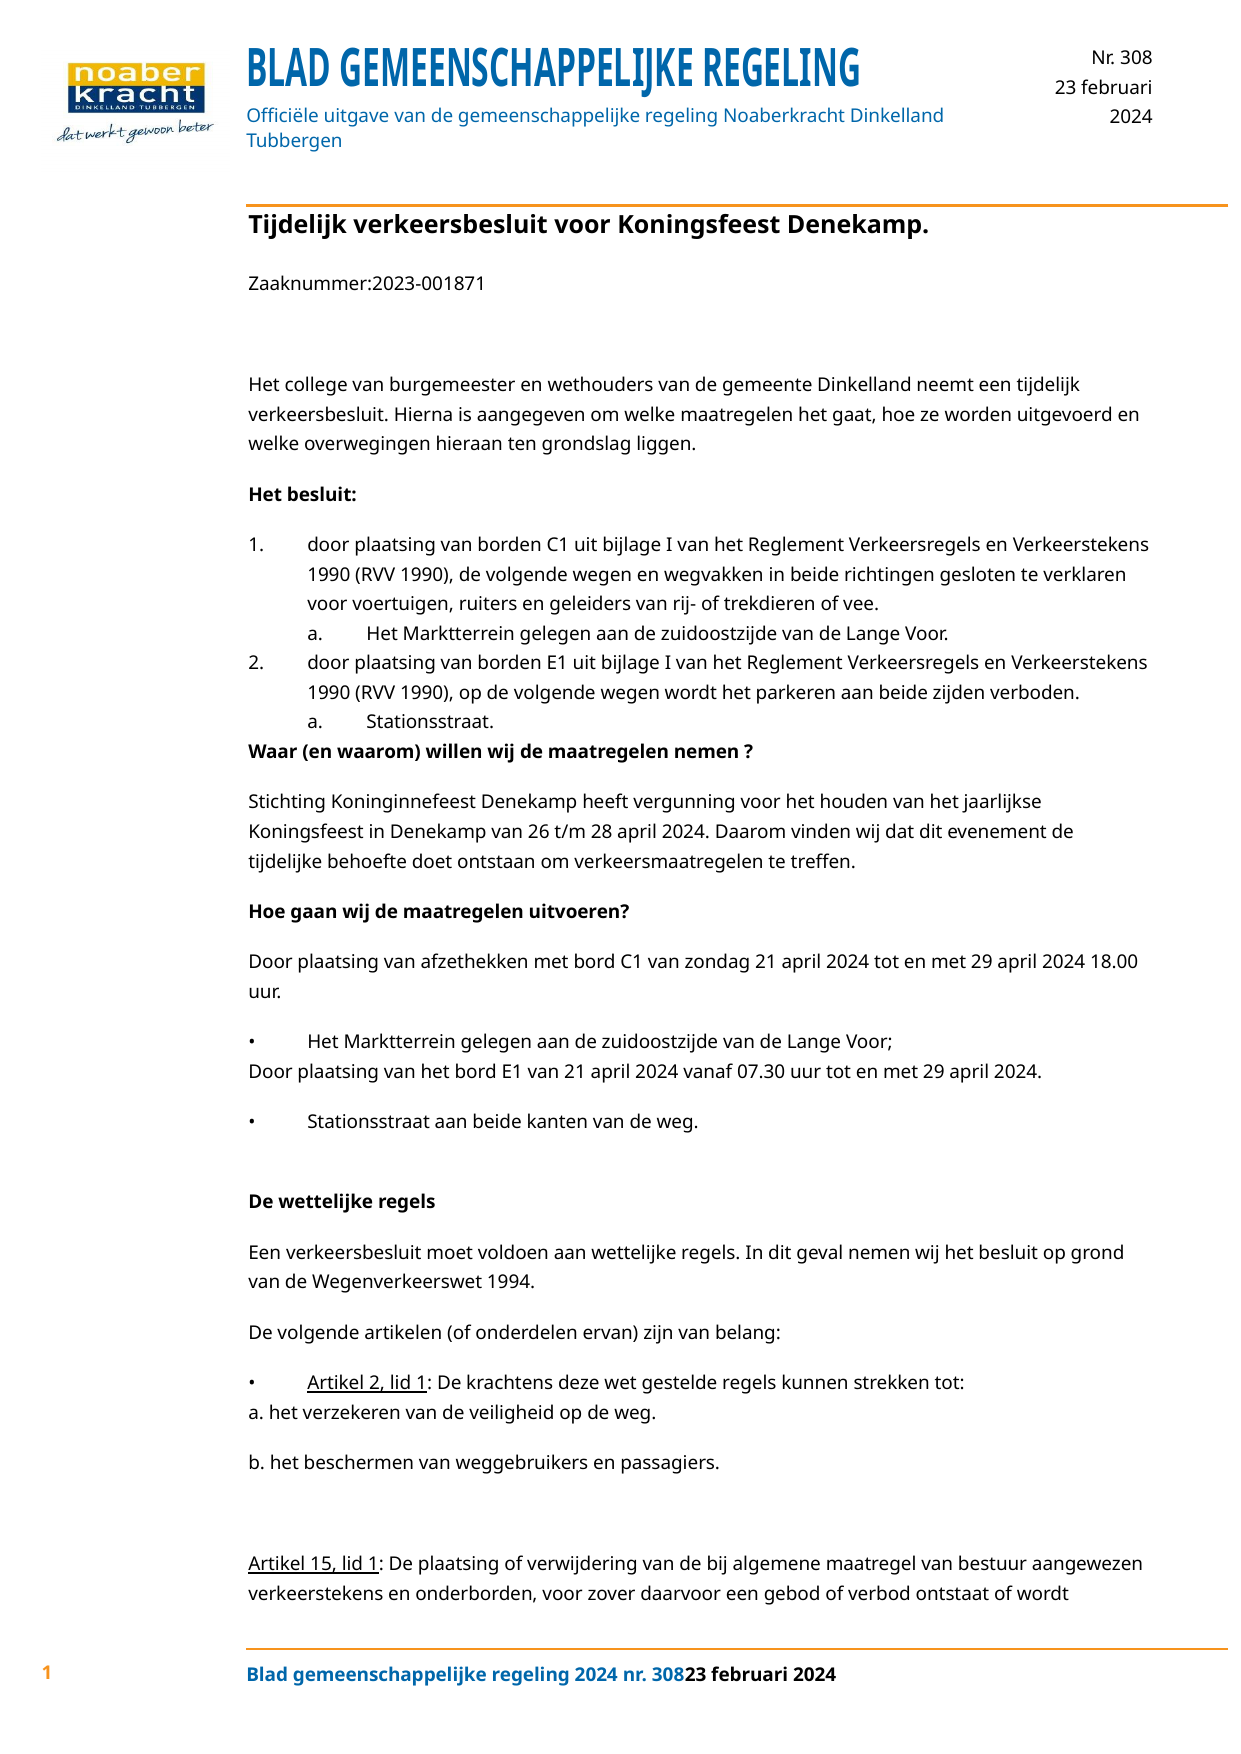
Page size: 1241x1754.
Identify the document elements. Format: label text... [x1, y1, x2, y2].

text Het besluit: [248, 481, 1152, 506]
text Door plaatsing van het bord E1 van 21 april 2024 vanaf 07.30 uur tot en met 29 april 2024. [248, 1058, 1152, 1084]
text De volgende artikelen (of onderdelen ervan) zijn van belang: [248, 1319, 1152, 1345]
text Een verkeersbesluit moet voldoen aan wettelijke regels. In dit geval nemen wij het besluit op grond van de Wegenverkeerswet 1994. [248, 1239, 1152, 1294]
list Het Marktterrein gelegen aan de zuidoostzijde van de Lange Voor; [248, 1029, 1152, 1054]
text Het college van burgemeester en wethouders van de gemeente Dinkelland neemt een tijdelijk verkeersbesluit. Hierna is aangegeven om welke maatregelen het gaat, hoe ze worden uitgevoerd en welke overwegingen hieraan ten grondslag liggen. [248, 371, 1152, 456]
text a. het verzekeren van de veiligheid op de weg. [248, 1399, 1152, 1425]
text Zaaknummer:2023-001871 [248, 270, 1152, 296]
list Artikel 2, lid 1: De krachtens deze wet gestelde regels kunnen strekken tot: [248, 1369, 1152, 1395]
list Het Marktterrein gelegen aan de zuidoostzijde van de Lange Voor. [307, 620, 1152, 646]
list door plaatsing van borden C1 uit bijlage I van het Reglement Verkeersregels en Verkeerstekens 1990 (RVV 1990), de volgende wegen en wegvakken in beide richtingen gesloten te verklaren voor voertuigen, ruiters en geleiders van rij- of trekdieren of vee. [248, 531, 1152, 616]
text Artikel 15, lid 1: De plaatsing of verwijdering van de bij algemene maatregel van bestuur aangewezen verkeerstekens en onderborden, voor zover daarvoor een gebod of verbod ontstaat of wordt [248, 1550, 1152, 1606]
list door plaatsing van borden E1 uit bijlage I van het Reglement Verkeersregels en Verkeerstekens 1990 (RVV 1990), op de volgende wegen wordt het parkeren aan beide zijden verboden. [248, 649, 1152, 705]
text De wettelijke regels [248, 1189, 1152, 1214]
text Tijdelijk verkeersbesluit voor Koningsfeest Denekamp. [248, 207, 1152, 241]
list Stationsstraat. [307, 709, 1152, 734]
text Stichting Koninginnefeest Denekamp heeft vergunning voor het houden van het jaarlijkse Koningsfeest in Denekamp van 26 t/m 28 april 2024. Daarom vinden wij dat dit evenement de tijdelijke behoefte doet ontstaan om verkeersmaatregelen te treffen. [248, 789, 1152, 873]
text Hoe gaan wij de maatregelen uitvoeren? [248, 898, 1152, 924]
text Waar (en waarom) willen wij de maatregelen nemen ? [248, 738, 1152, 764]
text b. het beschermen van weggebruikers en passagiers. [248, 1449, 1152, 1475]
text Door plaatsing van afzethekken met bord C1 van zondag 21 april 2024 tot en met 29 april 2024 18.00 uur. [248, 949, 1152, 1004]
list Stationsstraat aan beide kanten van de weg. [248, 1109, 1152, 1134]
picture [41, 47, 231, 172]
